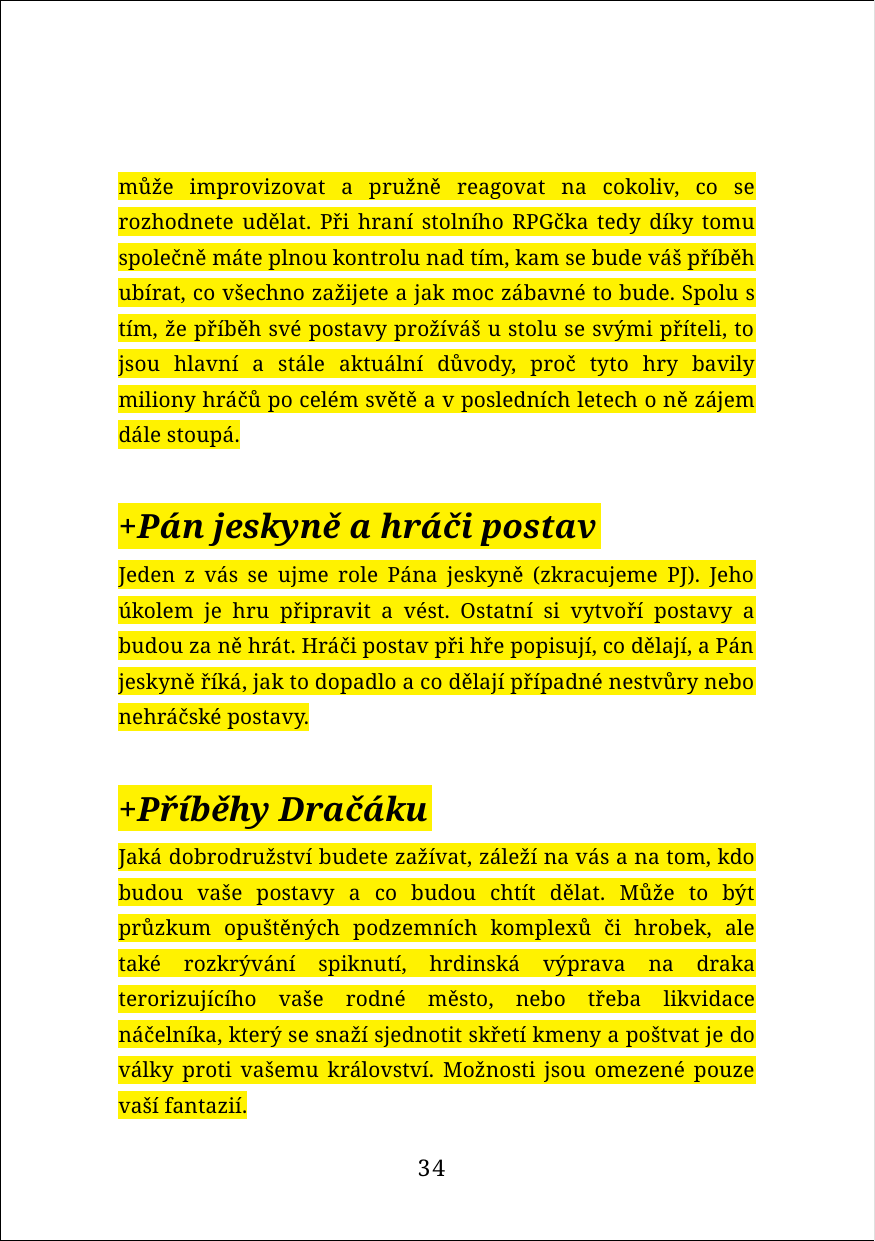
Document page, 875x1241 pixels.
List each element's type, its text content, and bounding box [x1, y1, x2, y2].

subtitle +Příběhy Dračáku [118, 785, 756, 831]
text může improvizovat a pružně reagovat na cokoliv, co se rozhodnete udělat. Při hraní stolního RPGčka tedy díky tomu společně máte plnou kontrolu nad tím, kam se bude váš příběh ubírat, co všechno zažijete a jak moc zábavné to bude. Spolu s tím, že příběh své postavy prožíváš u stolu se svými příteli, to jsou hlavní a stále aktuální důvody, proč tyto hry bavily miliony hráčů po celém světě a v posledních letech o ně zájem dále stoupá. [118, 172, 756, 449]
subtitle +Pán jeskyně a hráči postav [118, 503, 756, 549]
text Jaká dobrodružství budete zažívat, záleží na vás a na tom, kdo budou vaše postavy a co budou chtít dělat. Může to být průzkum opuštěných podzemních komplexů či hrobek, ale také rozkrývání spiknutí, hrdinská výprava na draka terorizujícího vaše rodné město, nebo třeba likvidace náčelníka, který se snaží sjednotit skřetí kmeny a poštvat je do války proti vašemu království. Možnosti jsou omezené pouze vaší fantazií. [118, 842, 756, 1119]
text Jeden z vás se ujme role Pána jeskyně (zkracujeme PJ). Jeho úkolem je hru připravit a vést. Ostatní si vytvoří postavy a budou za ně hrát. Hráči postav při hře popisují, co dělají, a Pán jeskyně říká, jak to dopadlo a co dělají případné nestvůry nebo nehráčské postavy. [118, 560, 756, 731]
